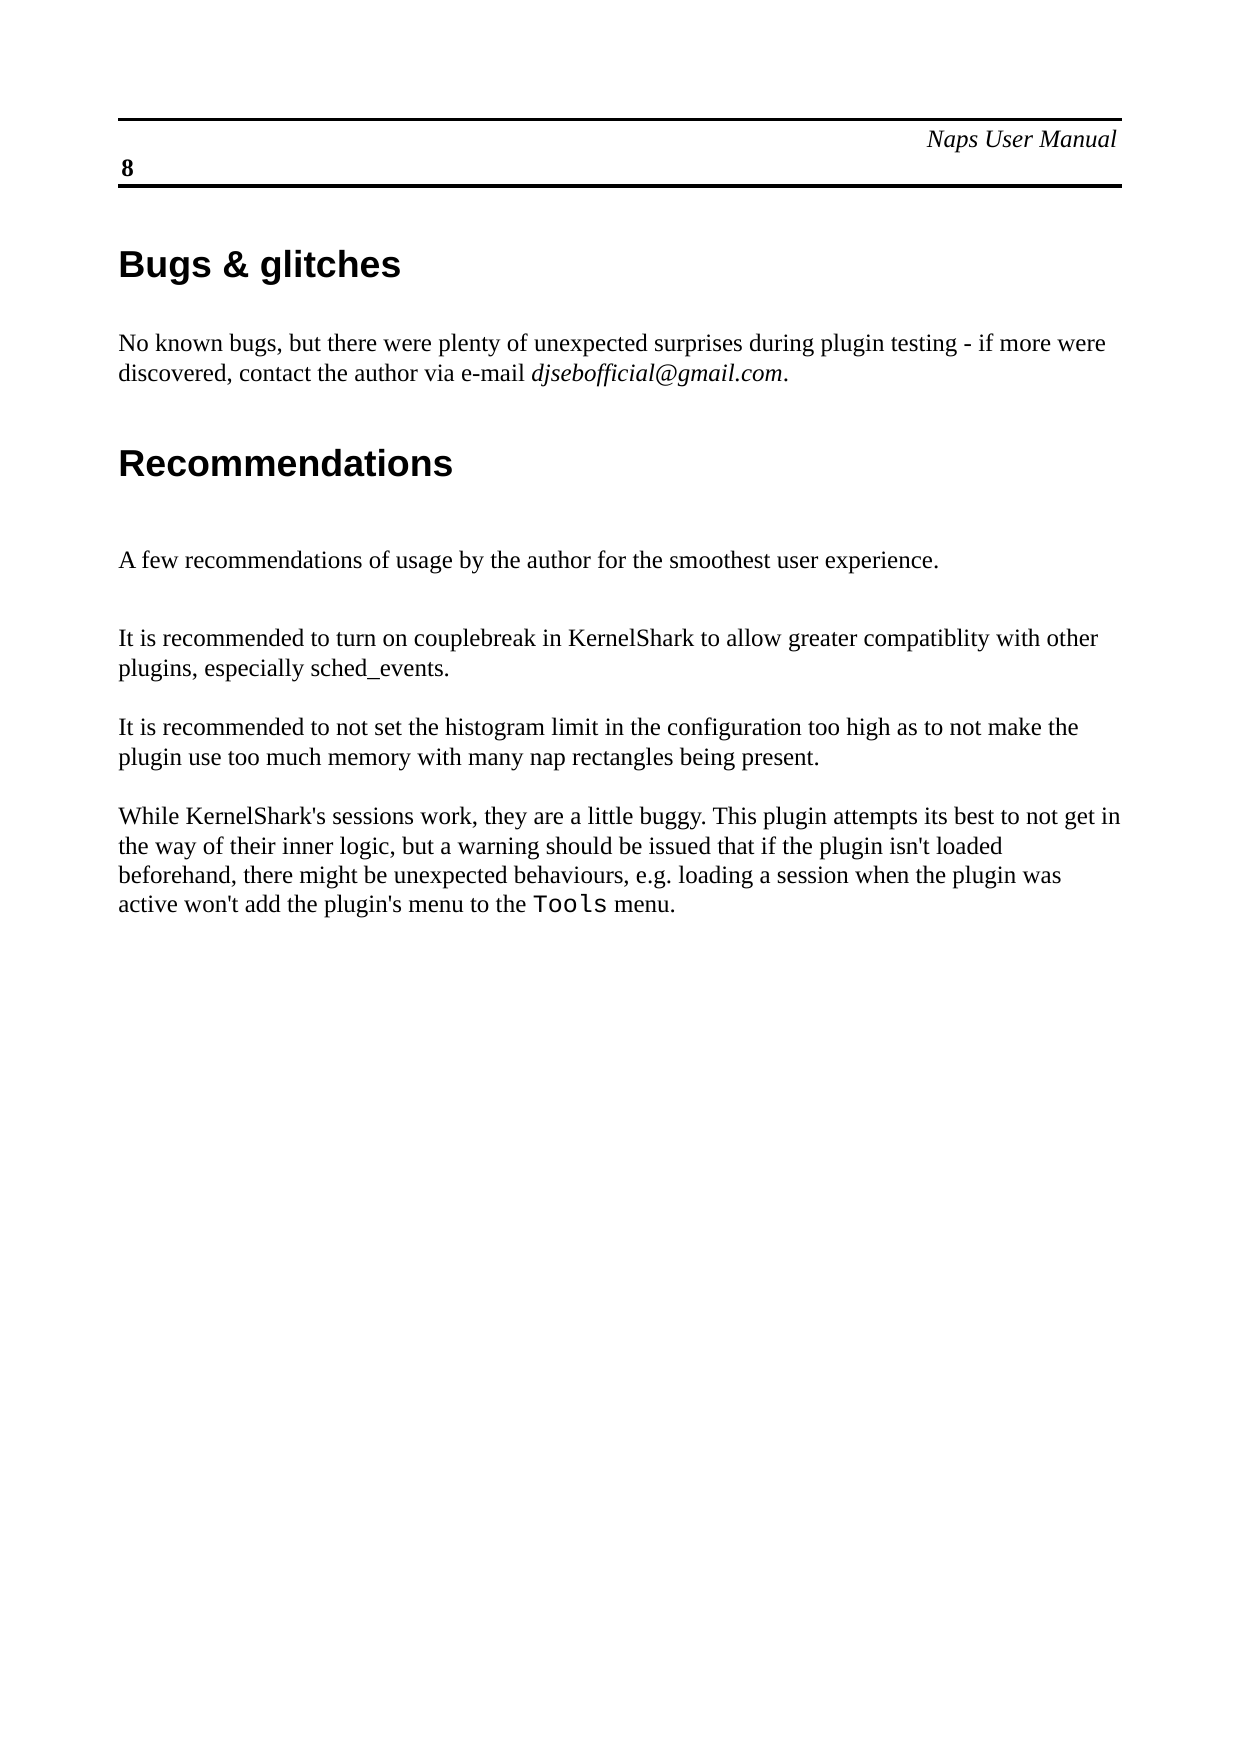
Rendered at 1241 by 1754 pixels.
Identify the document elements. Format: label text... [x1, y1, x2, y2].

subtitle Bugs & glitches [118, 242, 1122, 285]
text No known bugs, but there were plenty of unexpected surprises during plugin testing - if more were discovered, contact the author via e-mail djsebofficial@gmail.com. [118, 327, 1122, 387]
text While KernelShark's sessions work, they are a little buggy. This plugin attempts its best to not get in the way of their inner logic, but a warning should be issued that if the plugin isn't loaded beforehand, there might be unexpected behaviours, e.g. loading a session when the plugin was active won't add the plugin's menu to the Tools menu. [118, 800, 1122, 920]
subtitle Recommendations [118, 442, 1122, 485]
text A few recommendations of usage by the author for the smoothest user experience. [118, 545, 1122, 573]
text It is recommended to not set the histogram limit in the configuration too high as to not make the plugin use too much memory with many nap rectangles being present. [118, 711, 1122, 771]
text It is recommended to turn on couplebreak in KernelShark to allow greater compatiblity with other plugins, especially sched_events. [118, 622, 1122, 681]
